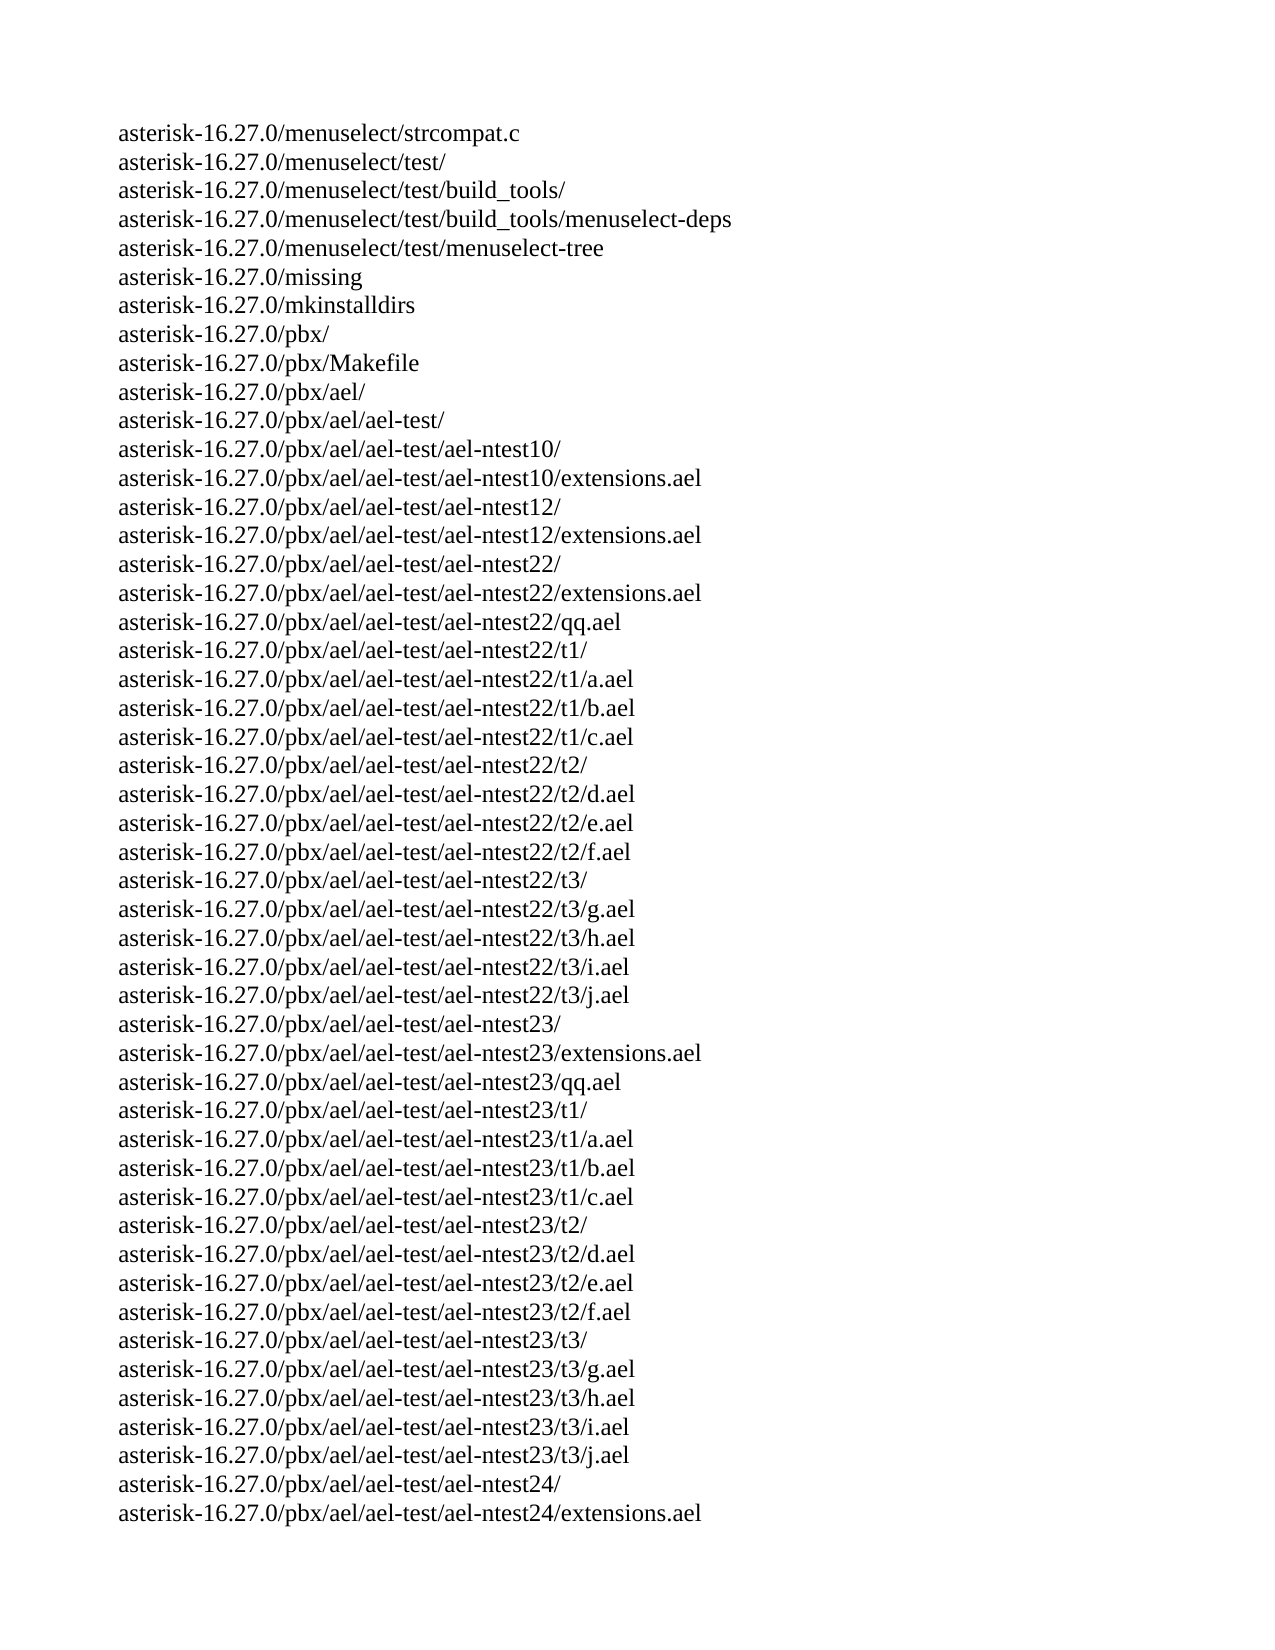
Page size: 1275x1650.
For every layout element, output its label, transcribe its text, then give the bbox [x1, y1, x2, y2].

text asterisk-16.27.0/pbx/ael/ael-test/ael-ntest22/extensions.ael [118, 578, 1157, 607]
text asterisk-16.27.0/pbx/ael/ael-test/ael-ntest22/t3/j.ael [118, 981, 1157, 1009]
text asterisk-16.27.0/pbx/ael/ael-test/ael-ntest22/t3/ [118, 866, 1157, 894]
text asterisk-16.27.0/menuselect/strcompat.c [118, 118, 1157, 147]
text asterisk-16.27.0/menuselect/test/build_tools/ [118, 176, 1157, 204]
text asterisk-16.27.0/pbx/ [118, 319, 1157, 348]
text asterisk-16.27.0/pbx/ael/ael-test/ael-ntest23/t3/h.ael [118, 1383, 1157, 1412]
text asterisk-16.27.0/pbx/ael/ael-test/ael-ntest23/t2/f.ael [118, 1297, 1157, 1326]
text asterisk-16.27.0/pbx/ael/ael-test/ael-ntest23/t1/c.ael [118, 1182, 1157, 1211]
text asterisk-16.27.0/pbx/ael/ael-test/ael-ntest22/qq.ael [118, 607, 1157, 636]
text asterisk-16.27.0/pbx/ael/ael-test/ael-ntest23/t1/ [118, 1096, 1157, 1124]
text asterisk-16.27.0/pbx/ael/ael-test/ael-ntest22/t1/ [118, 636, 1157, 664]
text asterisk-16.27.0/pbx/ael/ael-test/ael-ntest23/t3/j.ael [118, 1441, 1157, 1469]
text asterisk-16.27.0/pbx/ael/ael-test/ael-ntest12/ [118, 492, 1157, 521]
text asterisk-16.27.0/pbx/ael/ael-test/ael-ntest23/extensions.ael [118, 1038, 1157, 1067]
text asterisk-16.27.0/pbx/Makefile [118, 348, 1157, 377]
text asterisk-16.27.0/pbx/ael/ael-test/ael-ntest22/t2/d.ael [118, 779, 1157, 808]
text asterisk-16.27.0/pbx/ael/ael-test/ael-ntest23/t3/g.ael [118, 1354, 1157, 1383]
text asterisk-16.27.0/pbx/ael/ael-test/ael-ntest10/ [118, 434, 1157, 463]
text asterisk-16.27.0/pbx/ael/ael-test/ael-ntest23/t1/a.ael [118, 1124, 1157, 1153]
text asterisk-16.27.0/pbx/ael/ael-test/ael-ntest22/t2/f.ael [118, 837, 1157, 866]
text asterisk-16.27.0/pbx/ael/ael-test/ael-ntest23/t2/d.ael [118, 1239, 1157, 1268]
text asterisk-16.27.0/pbx/ael/ael-test/ael-ntest22/t1/c.ael [118, 722, 1157, 751]
text asterisk-16.27.0/pbx/ael/ael-test/ael-ntest10/extensions.ael [118, 463, 1157, 492]
text asterisk-16.27.0/pbx/ael/ael-test/ael-ntest23/t3/i.ael [118, 1412, 1157, 1441]
text asterisk-16.27.0/pbx/ael/ael-test/ael-ntest22/t2/ [118, 751, 1157, 779]
text asterisk-16.27.0/pbx/ael/ael-test/ael-ntest12/extensions.ael [118, 521, 1157, 549]
text asterisk-16.27.0/pbx/ael/ael-test/ael-ntest22/t3/i.ael [118, 952, 1157, 981]
text asterisk-16.27.0/pbx/ael/ael-test/ael-ntest23/t2/e.ael [118, 1268, 1157, 1297]
text asterisk-16.27.0/menuselect/test/ [118, 147, 1157, 176]
text asterisk-16.27.0/pbx/ael/ael-test/ael-ntest22/ [118, 549, 1157, 578]
text asterisk-16.27.0/pbx/ael/ael-test/ael-ntest24/ [118, 1469, 1157, 1498]
text asterisk-16.27.0/pbx/ael/ael-test/ael-ntest23/t2/ [118, 1211, 1157, 1239]
text asterisk-16.27.0/pbx/ael/ael-test/ael-ntest24/extensions.ael [118, 1498, 1157, 1527]
text asterisk-16.27.0/pbx/ael/ael-test/ael-ntest23/ [118, 1009, 1157, 1038]
text asterisk-16.27.0/missing [118, 262, 1157, 291]
text asterisk-16.27.0/pbx/ael/ [118, 377, 1157, 406]
text asterisk-16.27.0/pbx/ael/ael-test/ael-ntest22/t3/g.ael [118, 894, 1157, 923]
text asterisk-16.27.0/pbx/ael/ael-test/ael-ntest22/t3/h.ael [118, 923, 1157, 952]
text asterisk-16.27.0/menuselect/test/build_tools/menuselect-deps [118, 204, 1157, 233]
text asterisk-16.27.0/pbx/ael/ael-test/ael-ntest22/t2/e.ael [118, 808, 1157, 837]
text asterisk-16.27.0/pbx/ael/ael-test/ael-ntest23/qq.ael [118, 1067, 1157, 1096]
text asterisk-16.27.0/mkinstalldirs [118, 291, 1157, 319]
text asterisk-16.27.0/menuselect/test/menuselect-tree [118, 233, 1157, 262]
text asterisk-16.27.0/pbx/ael/ael-test/ael-ntest23/t3/ [118, 1326, 1157, 1354]
text asterisk-16.27.0/pbx/ael/ael-test/ [118, 406, 1157, 434]
text asterisk-16.27.0/pbx/ael/ael-test/ael-ntest22/t1/b.ael [118, 693, 1157, 722]
text asterisk-16.27.0/pbx/ael/ael-test/ael-ntest22/t1/a.ael [118, 664, 1157, 693]
text asterisk-16.27.0/pbx/ael/ael-test/ael-ntest23/t1/b.ael [118, 1153, 1157, 1182]
